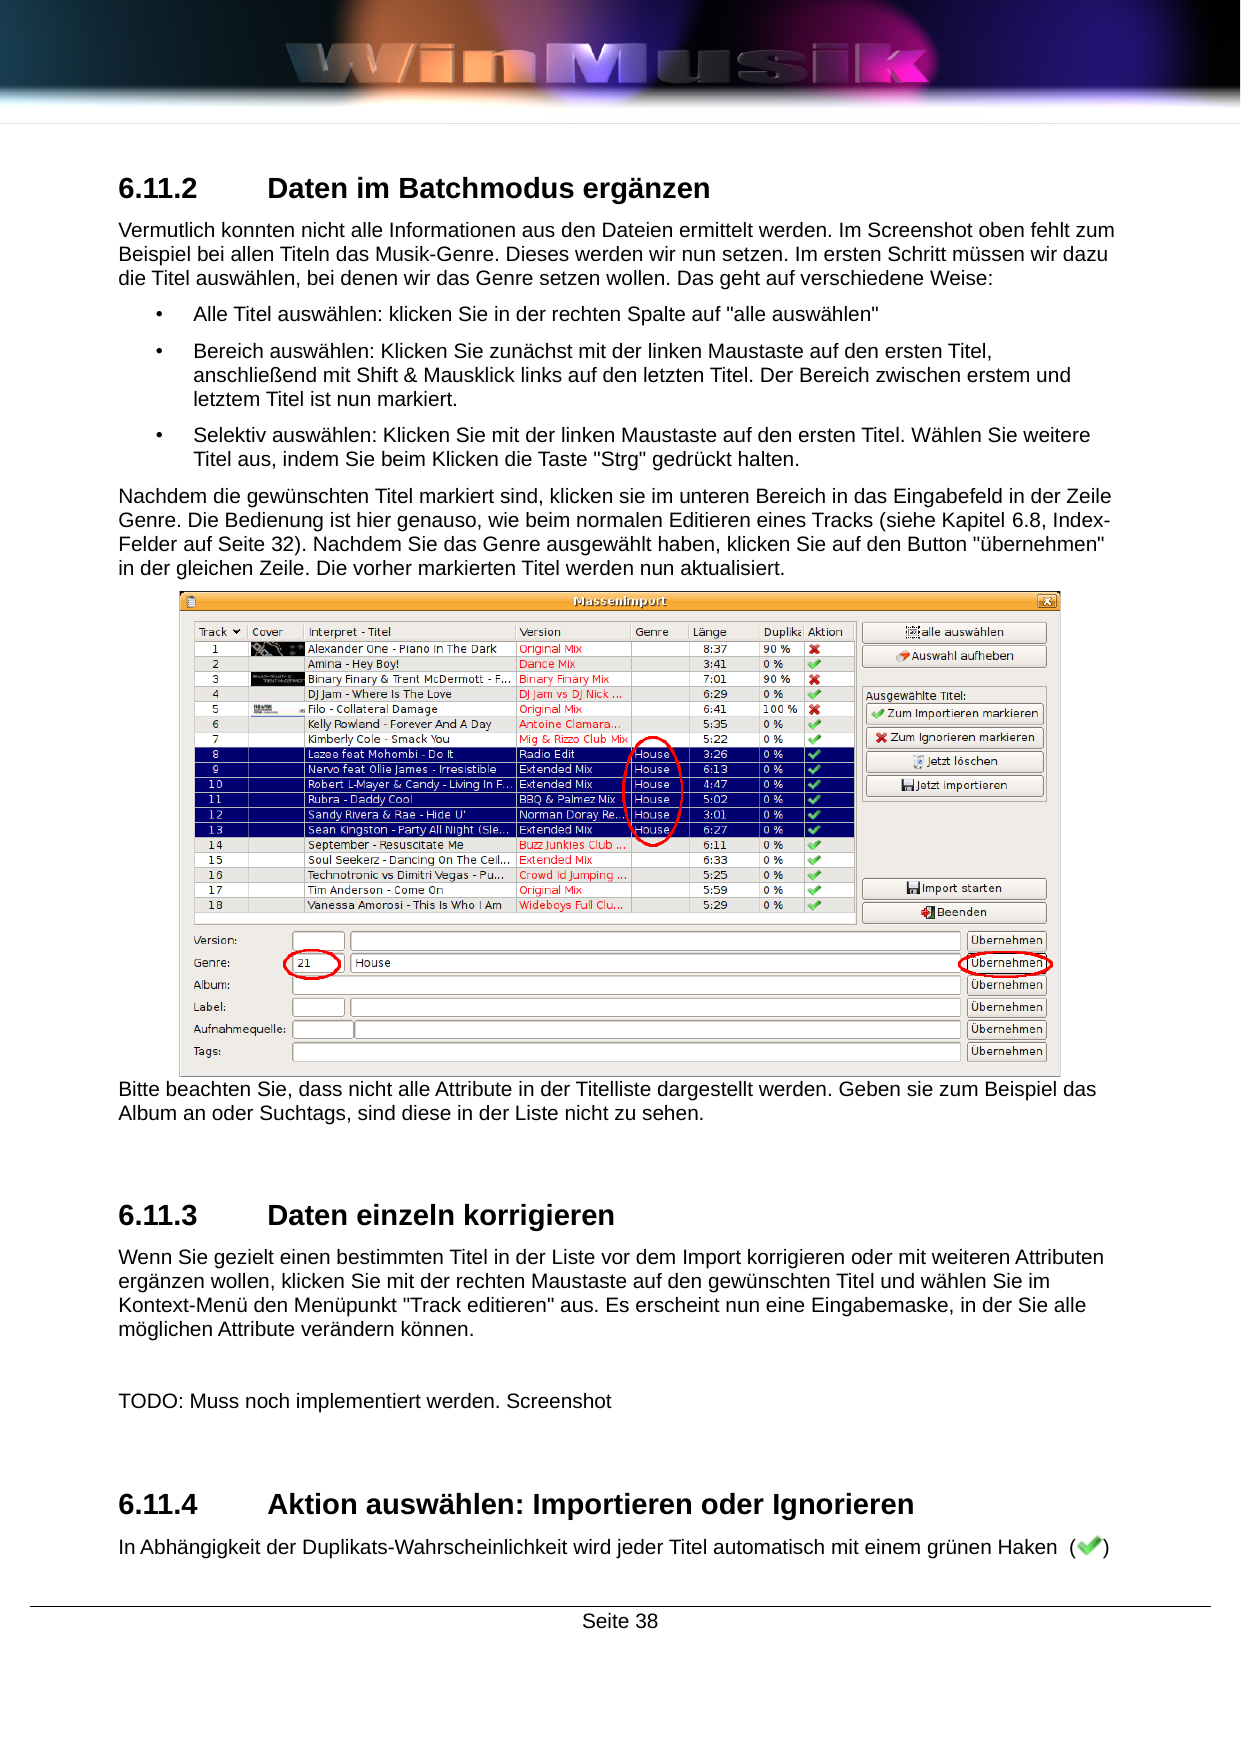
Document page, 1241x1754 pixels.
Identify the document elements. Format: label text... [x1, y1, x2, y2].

picture [1077, 1533, 1103, 1559]
text Vermutlich konnten nicht alle Informationen aus den Dateien ermittelt werden. Im Screenshot oben fehlt zum Beispiel bei allen Titeln das Musik-Genre. Dieses werden wir nun setzen. Im ersten Schritt müssen wir dazu die Titel auswählen, bei denen wir das Genre setzen wollen. Das geht auf verschiedene Weise: [118, 218, 1122, 289]
text Wenn Sie gezielt einen bestimmten Titel in der Liste vor dem Import korrigieren oder mit weiteren Attributen ergänzen wollen, klicken Sie mit der rechten Maustaste auf den gewünschten Titel und wählen Sie im Kontext-Menü den Menüpunkt "Track editieren" aus. Es erscheint nun eine Eingabemaske, in der Sie alle möglichen Attribute verändern können. [118, 1244, 1122, 1340]
text In Abhängigkeit der Duplikats-Wahrscheinlichkeit wird jeder Titel automatisch mit einem grünen Haken ( [118, 1533, 1077, 1559]
text ) [1103, 1533, 1122, 1559]
text Bitte beachten Sie, dass nicht alle Attribute in der Titelliste dargestellt werden. Geben sie zum Beispiel das Album an oder Suchtags, sind diese in der Liste nicht zu sehen. [118, 1077, 1122, 1124]
text TODO: Muss noch implementiert werden. Screenshot [118, 1389, 1122, 1413]
subtitle Daten einzeln korrigieren [118, 1198, 1122, 1232]
list Alle Titel auswählen: klicken Sie in der rechten Spalte auf "alle auswählen" [156, 302, 1122, 326]
picture [179, 591, 1061, 1077]
subtitle Aktion auswählen: Importieren oder Ignorieren [118, 1487, 1122, 1521]
subtitle Daten im Batchmodus ergänzen [118, 172, 1122, 205]
list Bereich auswählen: Klicken Sie zunächst mit der linken Maustaste auf den ersten Titel, anschließend mit Shift & Mausklick links auf den letzten Titel. Der Bereich zwischen erstem und letztem Titel ist nun markiert. [156, 338, 1122, 411]
text Nachdem die gewünschten Titel markiert sind, klicken sie im unteren Bereich in das Eingabefeld in der Zeile Genre. Die Bedienung ist hier genauso, wie beim normalen Editieren eines Tracks (siehe Kapitel 6.8, Index-Felder auf Seite 32). Nachdem Sie das Genre ausgewählt haben, klicken Sie auf den Button "übernehmen" in der gleichen Zeile. Die vorher markierten Titel werden nun aktualisiert. [118, 483, 1122, 579]
list Selektiv auswählen: Klicken Sie mit der linken Maustaste auf den ersten Titel. Wählen Sie weitere Titel aus, indem Sie beim Klicken die Taste "Strg" gedrückt halten. [156, 423, 1122, 471]
